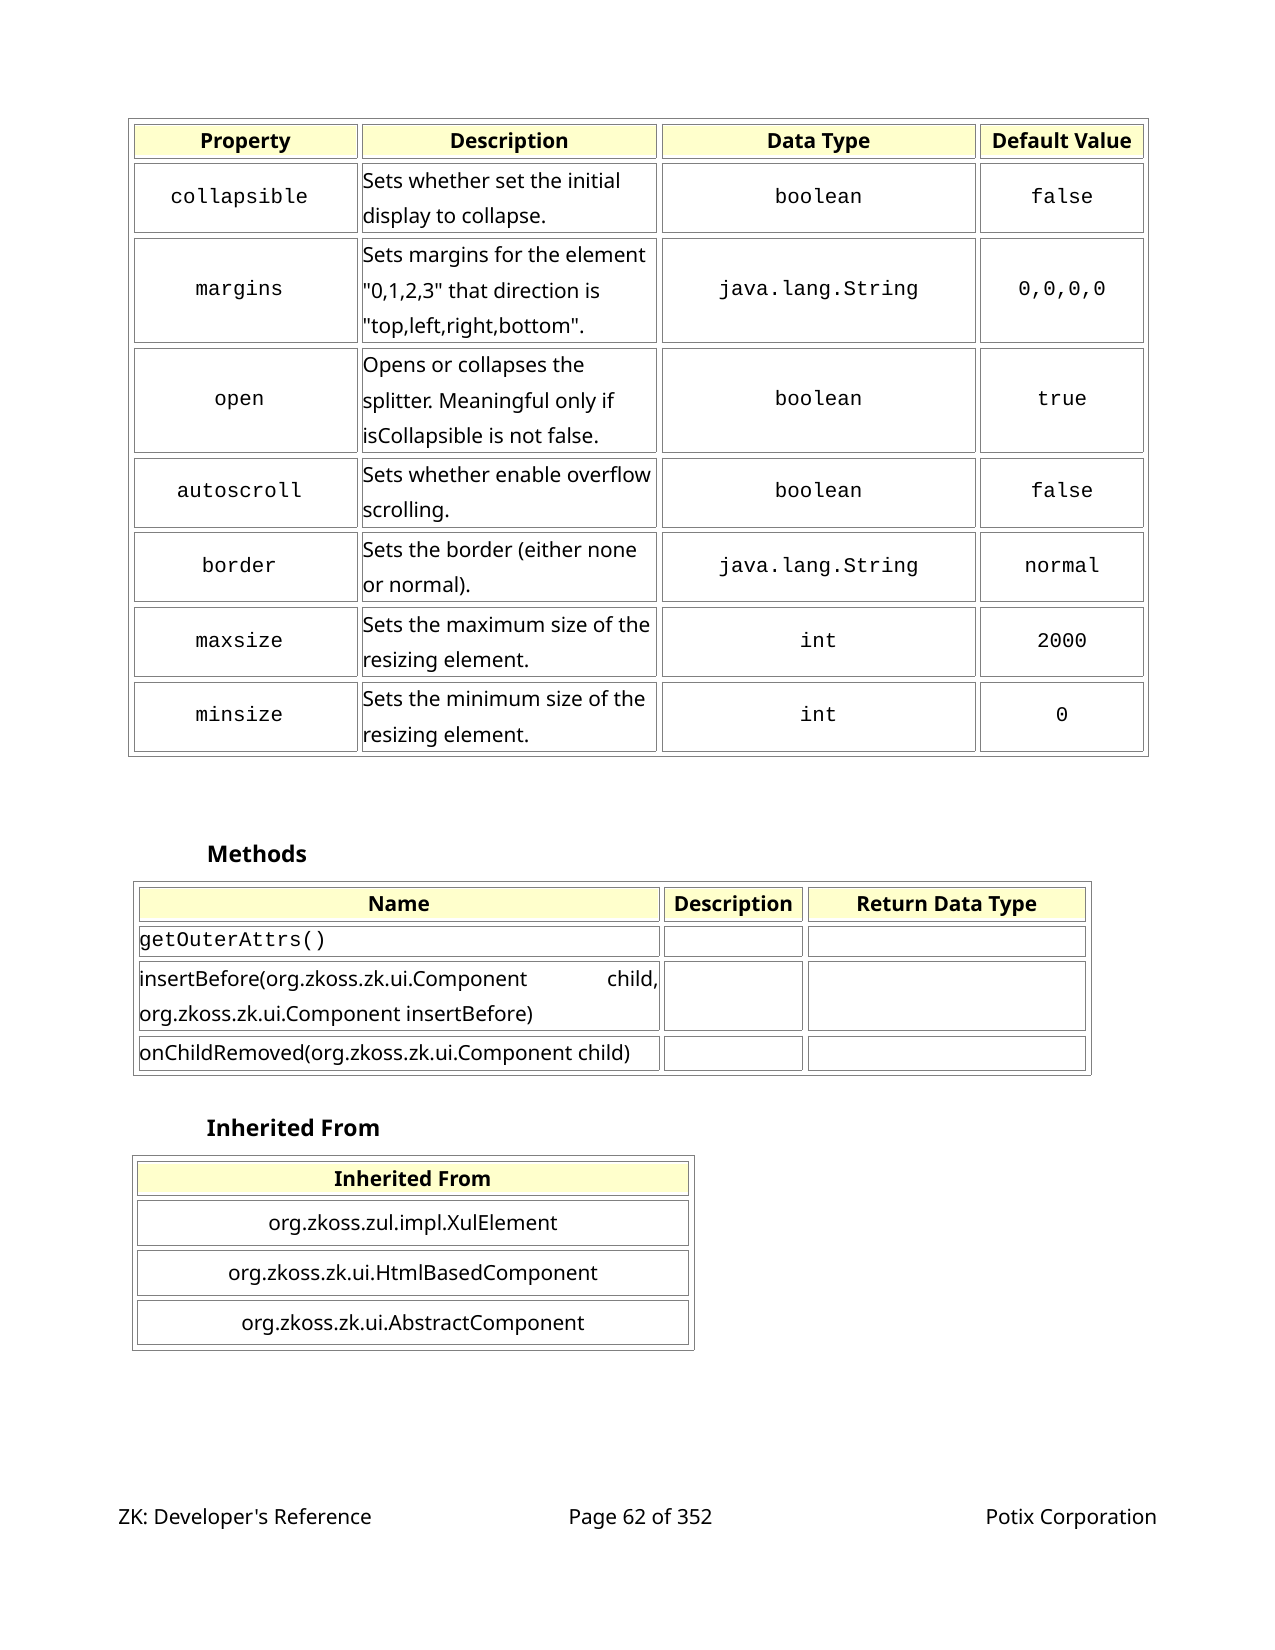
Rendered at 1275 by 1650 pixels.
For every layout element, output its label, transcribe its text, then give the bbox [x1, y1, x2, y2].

table_header Description [661, 882, 805, 921]
table_header Default Value [978, 119, 1146, 158]
table_cell [809, 927, 1085, 956]
table_cell Sets the maximum size of the resizing element. [359, 601, 659, 676]
table_header Name [136, 882, 661, 921]
table_header Property [131, 119, 359, 158]
subtitle Inherited From [207, 1112, 1157, 1143]
table_cell org.zkoss.zul.impl.XulElement [134, 1195, 691, 1245]
table_cell [661, 921, 805, 956]
table_cell java.lang.String [659, 232, 978, 342]
table_cell [805, 956, 1088, 1030]
table_cell [665, 927, 802, 956]
table_cell 0,0,0,0 [978, 232, 1146, 342]
table_cell onChildRemoved(org.zkoss.zk.ui.Component child) [136, 1030, 661, 1070]
table_cell Sets whether set the initial display to collapse. [359, 158, 659, 232]
table_header Description [359, 119, 659, 158]
table_header Inherited From [134, 1156, 691, 1195]
table_cell [665, 962, 802, 1030]
table_cell java.lang.String [659, 527, 978, 601]
table_cell boolean [659, 342, 978, 452]
subtitle Methods [207, 837, 1157, 869]
table_cell insertBefore(org.zkoss.zk.ui.Component child, org.zkoss.zk.ui.Component insertBefore) [136, 956, 661, 1030]
table_cell Opens or collapses the splitter. Meaningful only if isCollapsible is not false. [359, 342, 659, 452]
table_cell margins [131, 232, 359, 342]
table_cell true [978, 342, 1146, 452]
table_cell [805, 1030, 1088, 1070]
table_cell minsize [131, 676, 359, 751]
table_cell [809, 1037, 1085, 1070]
table_cell [661, 1030, 805, 1070]
table_cell [805, 921, 1088, 956]
table_cell boolean [659, 452, 978, 527]
table_cell int [659, 601, 978, 676]
table_cell maxsize [131, 601, 359, 676]
table_cell [809, 962, 1085, 1030]
table_cell Sets margins for the element "0,1,2,3" that direction is "top,left,right,bottom". [359, 232, 659, 342]
table_cell [661, 956, 805, 1030]
table_header Return Data Type [805, 882, 1088, 921]
table_cell autoscroll [131, 452, 359, 527]
table_cell [665, 1037, 802, 1070]
table_cell getOuterAttrs() [136, 921, 661, 956]
table_header Data Type [659, 119, 978, 158]
table_cell boolean [659, 158, 978, 232]
table_cell Sets the border (either none or normal). [359, 527, 659, 601]
table_cell 0 [978, 676, 1146, 751]
table_cell false [978, 158, 1146, 232]
table_cell collapsible [131, 158, 359, 232]
table_cell open [131, 342, 359, 452]
table_cell org.zkoss.zk.ui.HtmlBasedComponent [134, 1245, 691, 1294]
table_cell border [131, 527, 359, 601]
table_cell int [659, 676, 978, 751]
table_cell org.zkoss.zk.ui.AbstractComponent [134, 1295, 691, 1344]
table_cell normal [978, 527, 1146, 601]
table_cell 2000 [978, 601, 1146, 676]
table_cell Sets the minimum size of the resizing element. [359, 676, 659, 751]
table_cell Sets whether enable overflow scrolling. [359, 452, 659, 527]
table_cell false [978, 452, 1146, 527]
